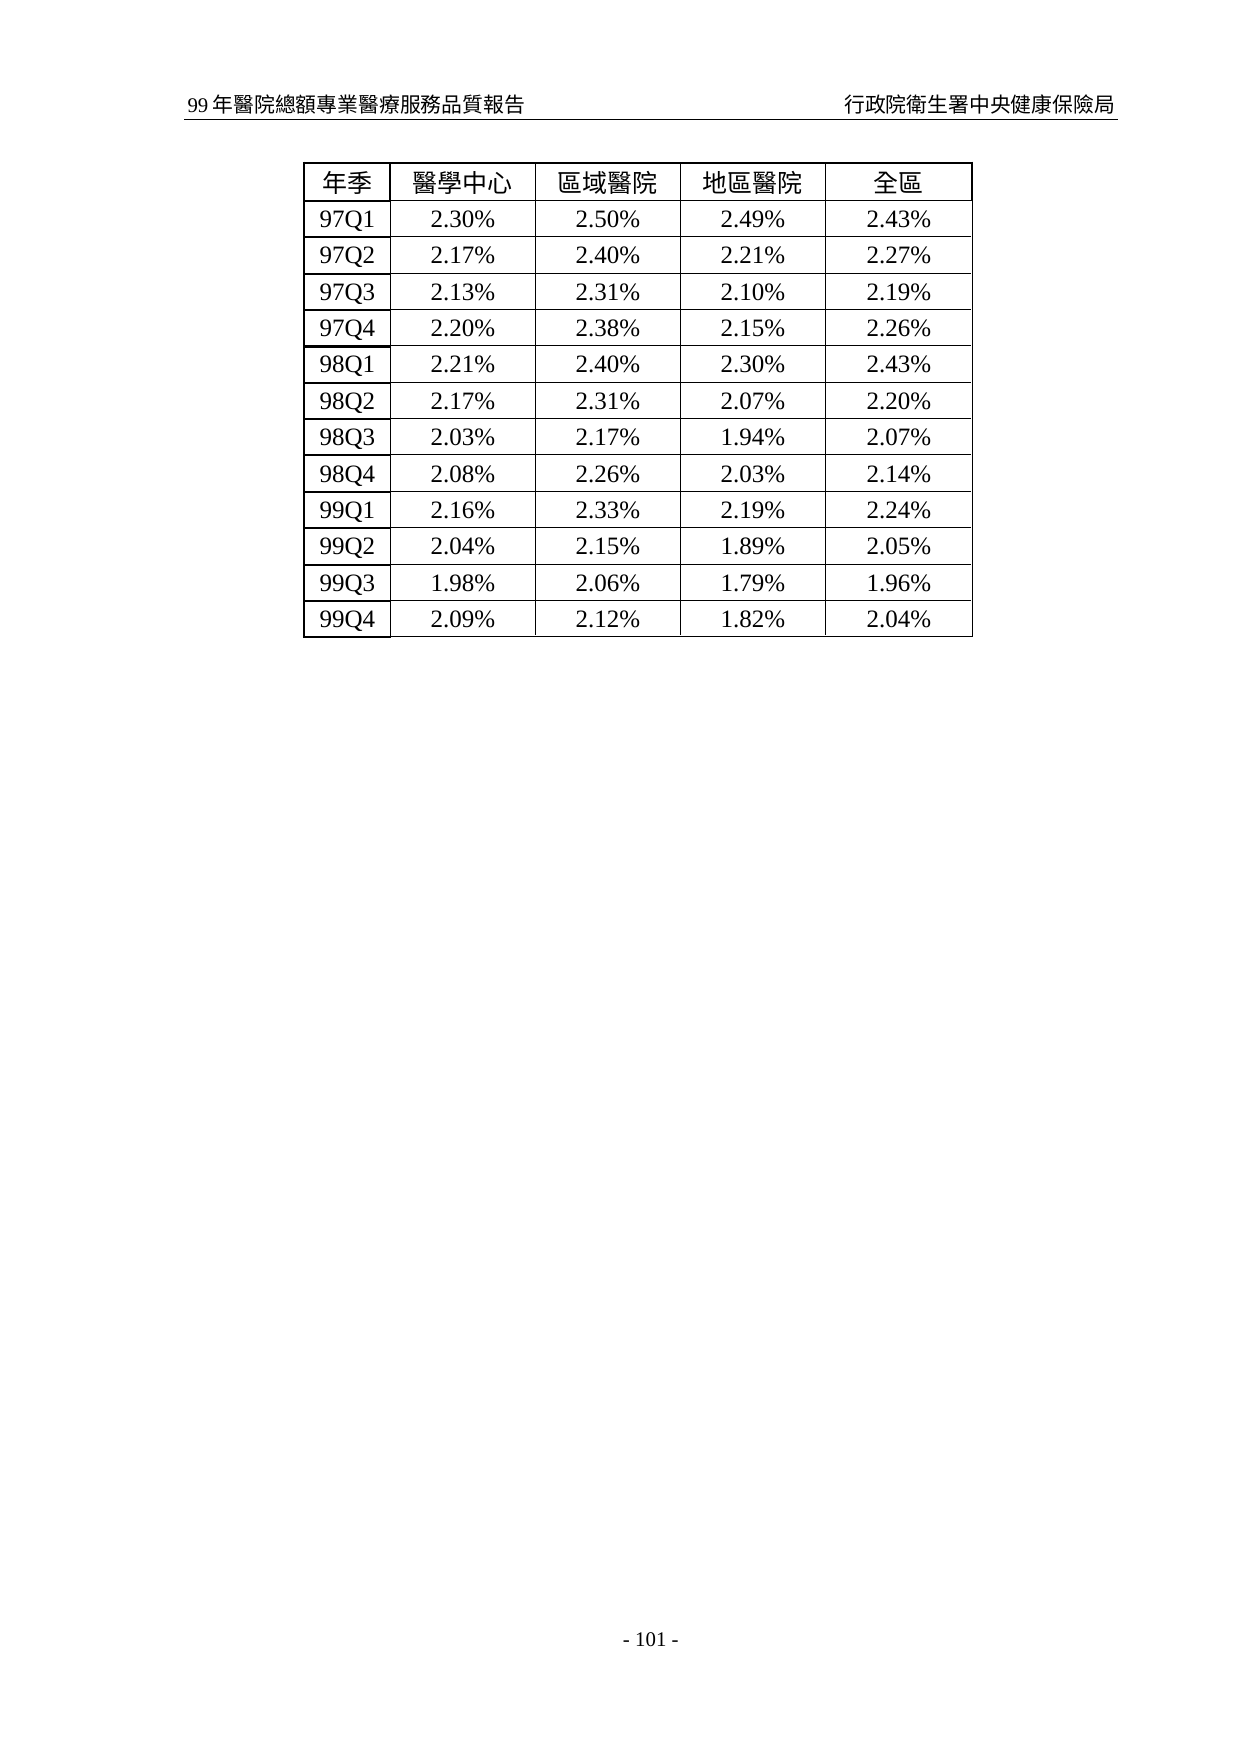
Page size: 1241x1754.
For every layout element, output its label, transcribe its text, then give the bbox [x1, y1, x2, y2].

table_cell 98Q4 [305, 456, 390, 491]
table_cell 97Q2 [305, 238, 390, 273]
table_cell 2.40% [536, 346, 680, 382]
table_cell 2.03% [681, 455, 825, 491]
table_cell 1.79% [681, 565, 825, 600]
table_cell 2.20% [826, 382, 972, 418]
table_cell 2.38% [536, 310, 680, 345]
table_cell 2.31% [536, 274, 680, 309]
table_cell 1.96% [826, 564, 972, 600]
table_cell 2.50% [536, 201, 680, 236]
table_cell 2.15% [536, 528, 680, 563]
table_cell 2.19% [681, 492, 825, 527]
table_cell 2.20% [391, 310, 535, 345]
table_cell 99Q3 [305, 566, 390, 600]
table_cell 2.30% [391, 201, 535, 236]
table_header 年季 [305, 164, 389, 200]
table_cell 2.15% [681, 310, 825, 345]
table_header 全區 [826, 164, 971, 200]
table_cell 2.12% [535, 601, 680, 636]
table_cell 97Q1 [305, 202, 390, 236]
table_cell 2.06% [536, 565, 680, 600]
table_cell 2.49% [681, 201, 825, 236]
table_cell 2.26% [536, 455, 680, 491]
table_cell 2.43% [826, 345, 972, 382]
table_cell 99Q2 [305, 529, 390, 563]
table_cell 2.09% [391, 601, 535, 636]
table_cell 97Q4 [305, 311, 390, 345]
table_cell 2.33% [536, 492, 680, 527]
table_cell 2.10% [681, 274, 825, 309]
table_cell 2.07% [681, 383, 825, 418]
table_cell 2.43% [826, 201, 972, 236]
table_header 地區醫院 [681, 164, 825, 200]
table_cell 98Q3 [305, 420, 390, 454]
table_cell 2.04% [391, 528, 535, 563]
table_cell 1.98% [391, 565, 535, 600]
table_cell 2.17% [536, 419, 680, 454]
table_cell 99Q1 [305, 493, 390, 527]
table_cell 98Q1 [305, 348, 390, 382]
table_cell 2.40% [536, 237, 680, 273]
table_cell 2.21% [391, 346, 535, 382]
table_cell 1.89% [681, 528, 825, 563]
table_header 醫學中心 [391, 164, 535, 200]
table_header 區域醫院 [536, 164, 680, 200]
table_cell 99Q4 [305, 602, 390, 636]
table_cell 2.17% [391, 237, 535, 273]
table_cell 1.94% [681, 419, 825, 454]
table_cell 2.26% [826, 309, 972, 345]
table_cell 1.82% [680, 601, 825, 636]
table_cell 2.31% [536, 383, 680, 418]
table_cell 2.14% [826, 454, 972, 491]
table_cell 2.13% [391, 274, 535, 309]
table_cell 2.07% [826, 418, 972, 454]
table_cell 2.03% [391, 419, 535, 454]
table_cell 2.05% [826, 527, 972, 563]
table_cell 2.21% [681, 237, 825, 273]
table_cell 2.04% [825, 600, 972, 636]
table_cell 98Q2 [305, 384, 390, 418]
table_cell 2.16% [391, 492, 535, 527]
table_cell 97Q3 [305, 275, 390, 309]
table_cell 2.17% [391, 383, 535, 418]
table_cell 2.27% [826, 236, 972, 273]
table_cell 2.19% [826, 273, 972, 309]
table_cell 2.24% [826, 491, 972, 527]
table_cell 2.30% [681, 346, 825, 382]
table_cell 2.08% [391, 455, 535, 491]
